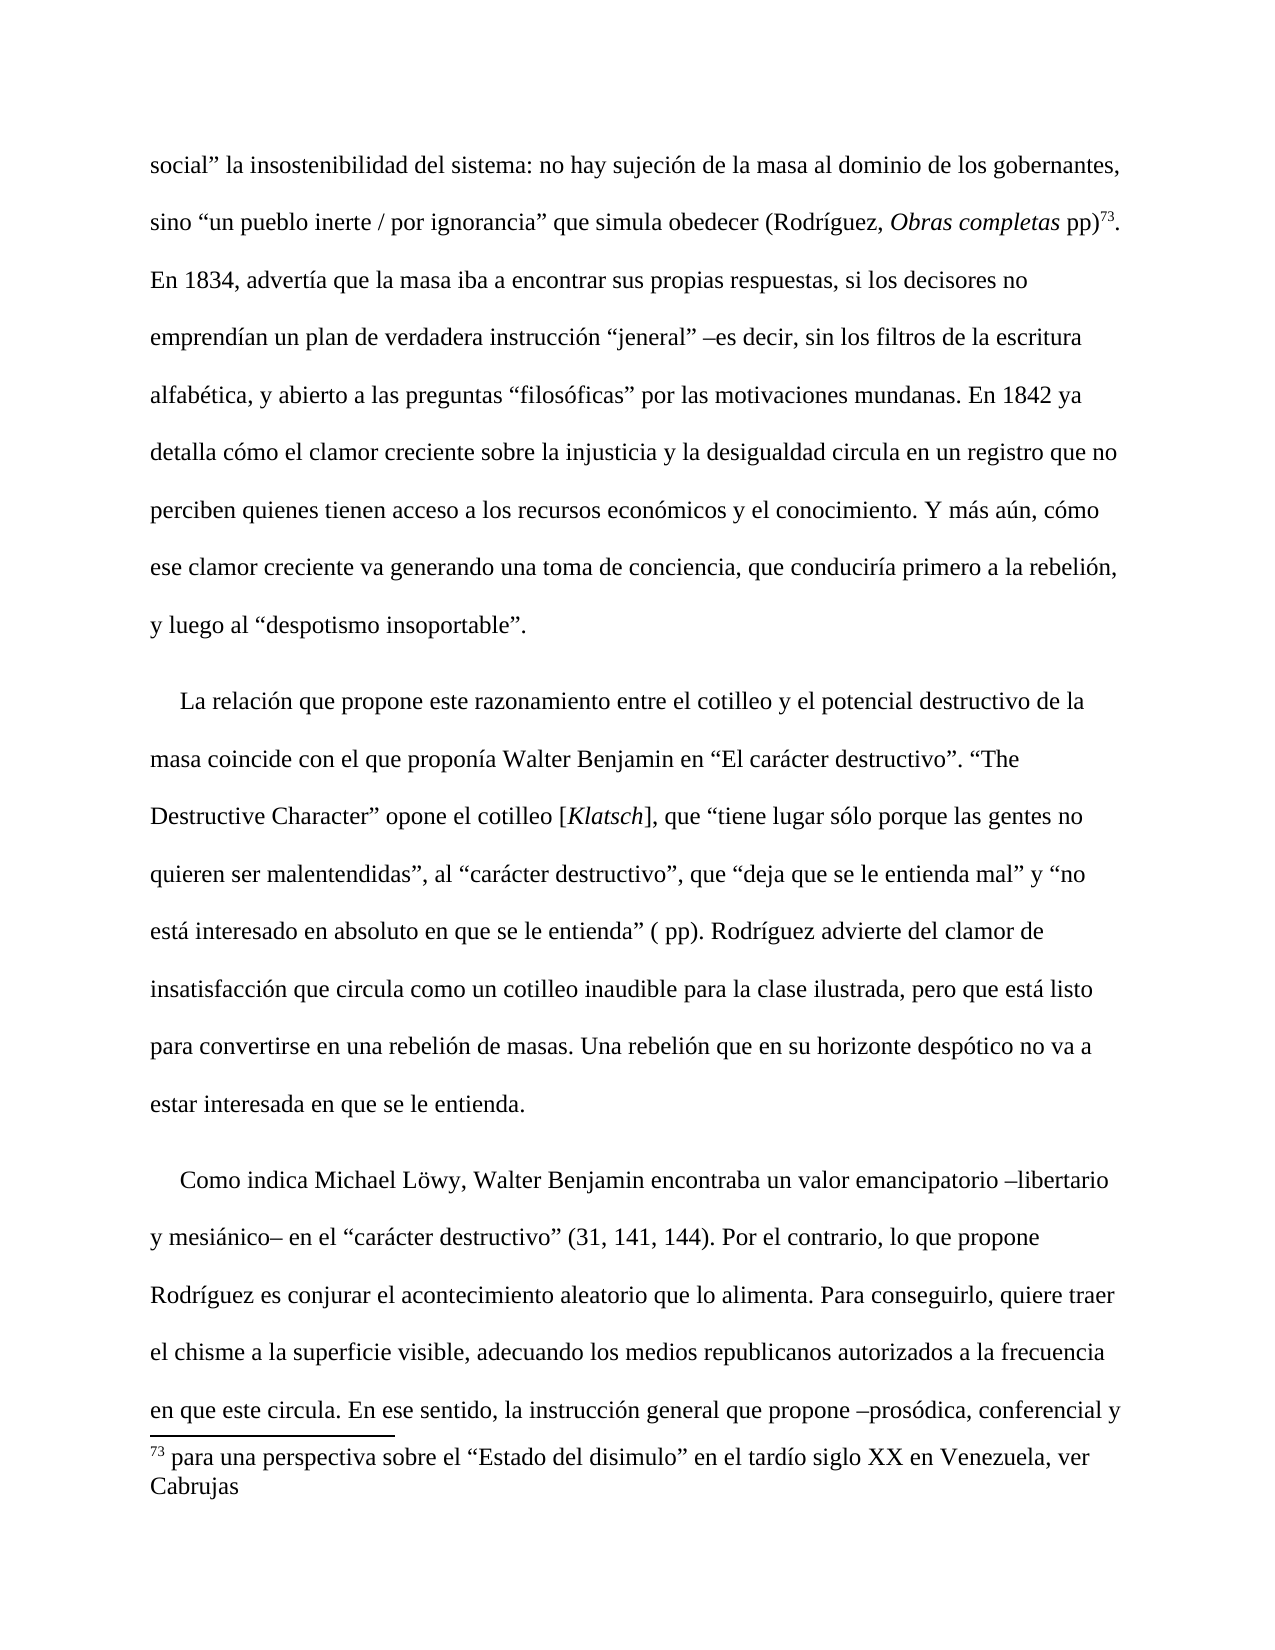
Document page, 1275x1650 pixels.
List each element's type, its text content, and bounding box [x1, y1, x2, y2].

text social” la insostenibilidad del sistema: no hay sujeción de la masa al dominio de los gobernantes, sino “un pueblo inerte / por ignorancia” que simula obedecer (Rodríguez, Obras completas pp). En 1834, advertía que la masa iba a encontrar sus propias respuestas, si los decisores no emprendían un plan de verdadera instrucción “jeneral” –es decir, sin los filtros de la escritura alfabética, y abierto a las preguntas “filosóficas” por las motivaciones mundanas. En 1842 ya detalla cómo el clamor creciente sobre la injusticia y la desigualdad circula en un registro que no perciben quienes tienen acceso a los recursos económicos y el conocimiento. Y más aún, cómo ese clamor creciente va generando una toma de conciencia, que conduciría primero a la rebelión, y luego al “despotismo insoportable”. [150, 150, 1125, 639]
text para una perspectiva sobre el “Estado del disimulo” en el tardío siglo XX en Venezuela, ver Cabrujas [150, 1442, 1125, 1500]
text Como indica Michael Löwy, Walter Benjamin encontraba un valor emancipatorio –libertario y mesiánico– en el “carácter destructivo” (31, 141, 144). Por el contrario, lo que propone Rodríguez es conjurar el acontecimiento aleatorio que lo alimenta. Para conseguirlo, quiere traer el chisme a la superficie visible, adecuando los medios republicanos autorizados a la frecuencia en que este circula. En ese sentido, la instrucción general que propone –prosódica, conferencial y [150, 1165, 1125, 1424]
text La relación que propone este razonamiento entre el cotilleo y el potencial destructivo de la masa coincide con el que proponía Walter Benjamin en “El carácter destructivo”. “The Destructive Character” opone el cotilleo [Klatsch], que “tiene lugar sólo porque las gentes no quieren ser malentendidas”, al “carácter destructivo”, que “deja que se le entienda mal” y “no está interesado en absoluto en que se le entienda” ( pp). Rodríguez advierte del clamor de insatisfacción que circula como un cotilleo inaudible para la clase ilustrada, pero que está listo para convertirse en una rebelión de masas. Una rebelión que en su horizonte despótico no va a estar interesada en que se le entienda. [150, 686, 1125, 1117]
